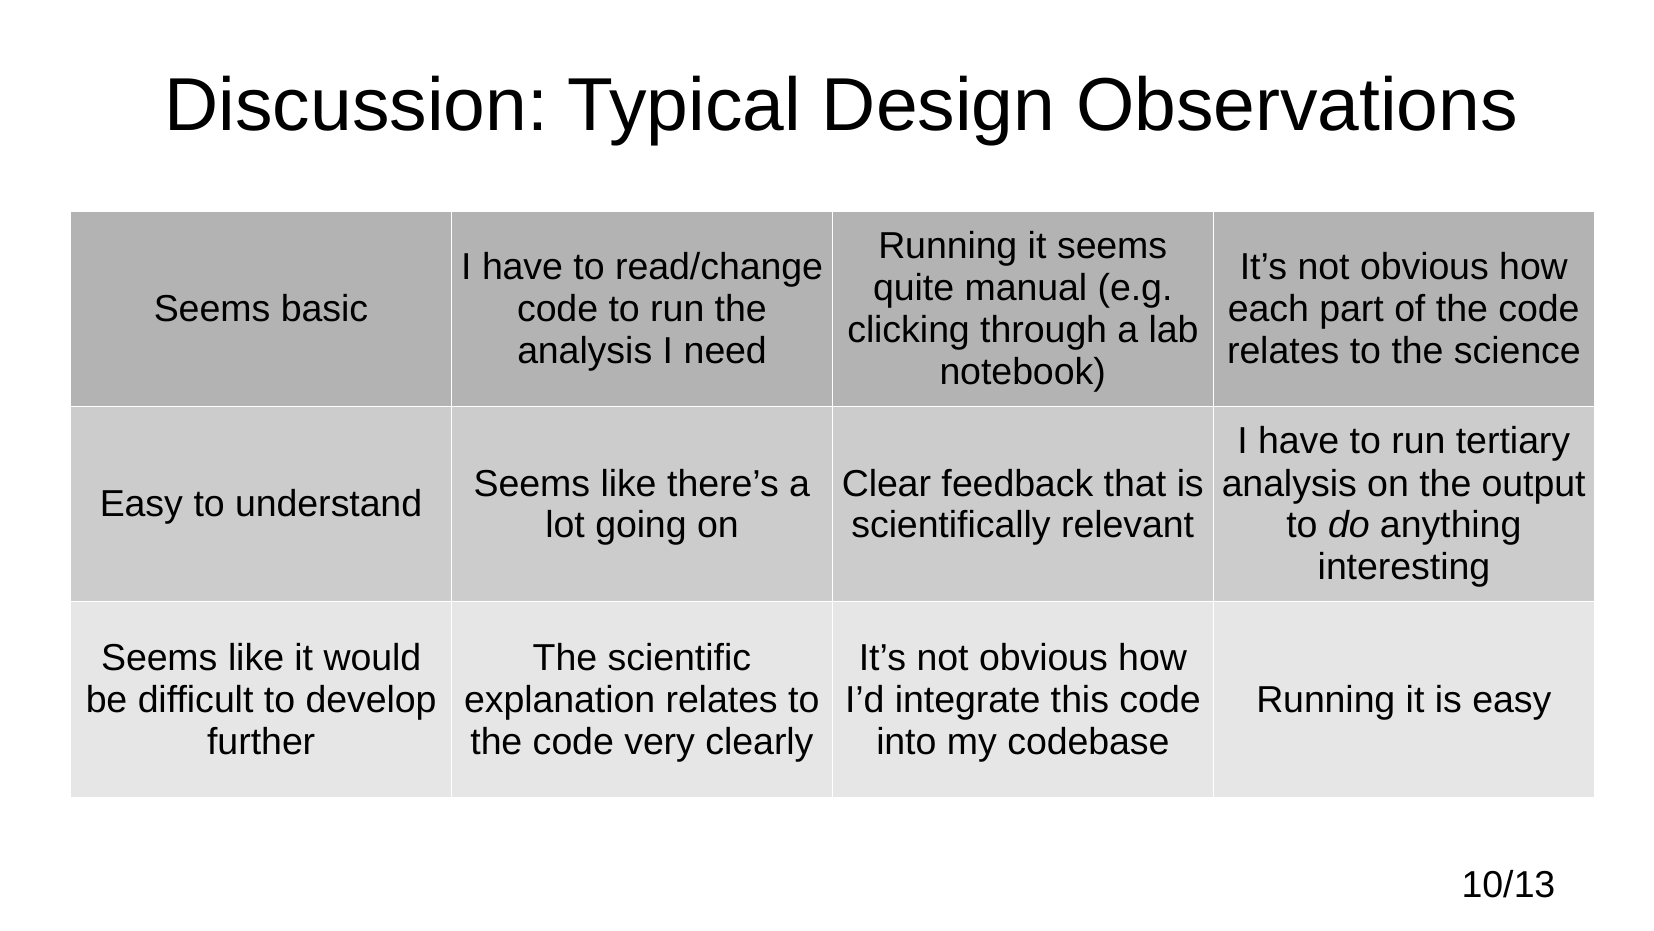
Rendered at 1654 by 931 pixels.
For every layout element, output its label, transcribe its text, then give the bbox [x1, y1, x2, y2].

table_cell I have to run tertiary analysis on the output to do anything interesting [1214, 407, 1594, 601]
table_cell The scientific explanation relates to the code very clearly [452, 602, 832, 797]
table_cell It’s not obvious how I’d integrate this code into my codebase [833, 602, 1213, 797]
table_header Running it seems quite manual (e.g. clicking through a lab notebook) [833, 212, 1213, 406]
table_cell Clear feedback that is scientifically relevant [833, 407, 1213, 601]
table_header Seems basic [71, 212, 451, 406]
table_cell Running it is easy [1214, 602, 1594, 797]
table_cell Seems like it would be difficult to develop further [71, 602, 451, 797]
table_cell Easy to understand [71, 407, 451, 601]
table_cell Seems like there’s a lot going on [452, 407, 832, 601]
table_header I have to read/change code to run the analysis I need [452, 212, 832, 406]
text_box <number>/13 [1446, 856, 1625, 931]
table_header It’s not obvious how each part of the code relates to the science [1214, 212, 1594, 406]
title Discussion: Typical Design Observations [59, 32, 1625, 178]
